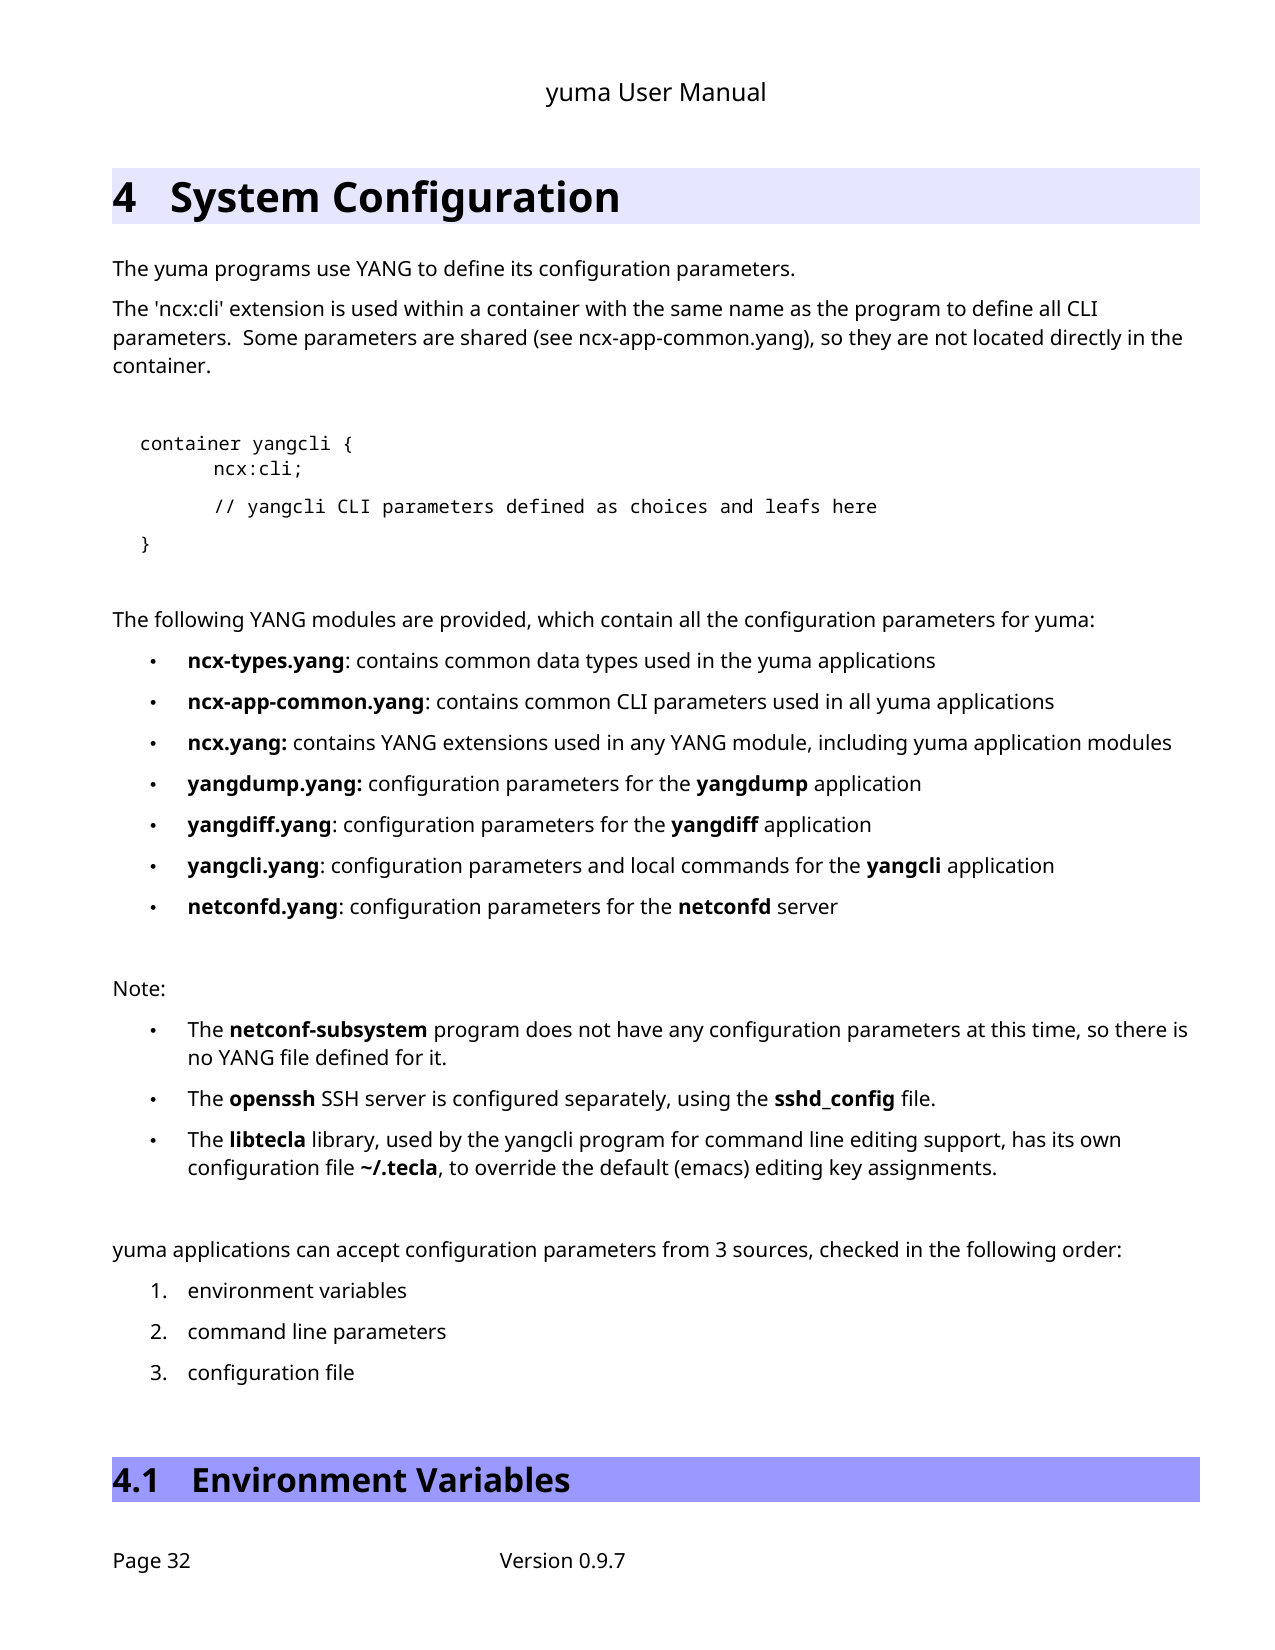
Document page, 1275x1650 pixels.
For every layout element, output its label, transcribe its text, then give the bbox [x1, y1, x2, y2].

list netconfd.yang: configuration parameters for the netconfd server [150, 892, 1200, 920]
list ncx.yang: contains YANG extensions used in any YANG module, including yuma application modules [150, 728, 1200, 757]
subtitle System Configuration [112, 168, 1200, 224]
list The netconf-subsystem program does not have any configuration parameters at this time, so there is no YANG file defined for it. [150, 1015, 1200, 1072]
list yangdiff.yang: configuration parameters for the yangdiff application [150, 810, 1200, 838]
list yangcli.yang: configuration parameters and local commands for the yangcli application [150, 851, 1200, 879]
text The 'ncx:cli' extension is used within a container with the same name as the program to define all CLI parameters. Some parameters are shared (see ncx-app-common.yang), so they are not located directly in the container. [112, 294, 1200, 380]
list The libtecla library, used by the yangcli program for command line editing support, has its own configuration file ~/.tecla, to override the default (emacs) editing key assignments. [150, 1125, 1200, 1182]
list command line parameters [150, 1317, 1200, 1346]
list ncx-types.yang: contains common data types used in the yuma applications [150, 646, 1200, 675]
subtitle Environment Variables [112, 1457, 1200, 1502]
list yangdump.yang: configuration parameters for the yangdump application [150, 769, 1200, 798]
text } [139, 530, 1200, 556]
list ncx-app-common.yang: contains common CLI parameters used in all yuma applications [150, 687, 1200, 716]
text yuma applications can accept configuration parameters from 3 sources, checked in the following order: [112, 1235, 1200, 1264]
text // yangcli CLI parameters defined as choices and leafs here [139, 493, 1200, 518]
list The openssh SSH server is configured separately, using the sshd_config file. [150, 1084, 1200, 1113]
text container yangcli { ncx:cli; [139, 430, 1200, 481]
list environment variables [150, 1276, 1200, 1305]
text Note: [112, 974, 1200, 1002]
text The following YANG modules are provided, which contain all the configuration parameters for yuma: [112, 605, 1200, 634]
list configuration file [150, 1358, 1200, 1387]
text The yuma programs use YANG to define its configuration parameters. [112, 254, 1200, 282]
